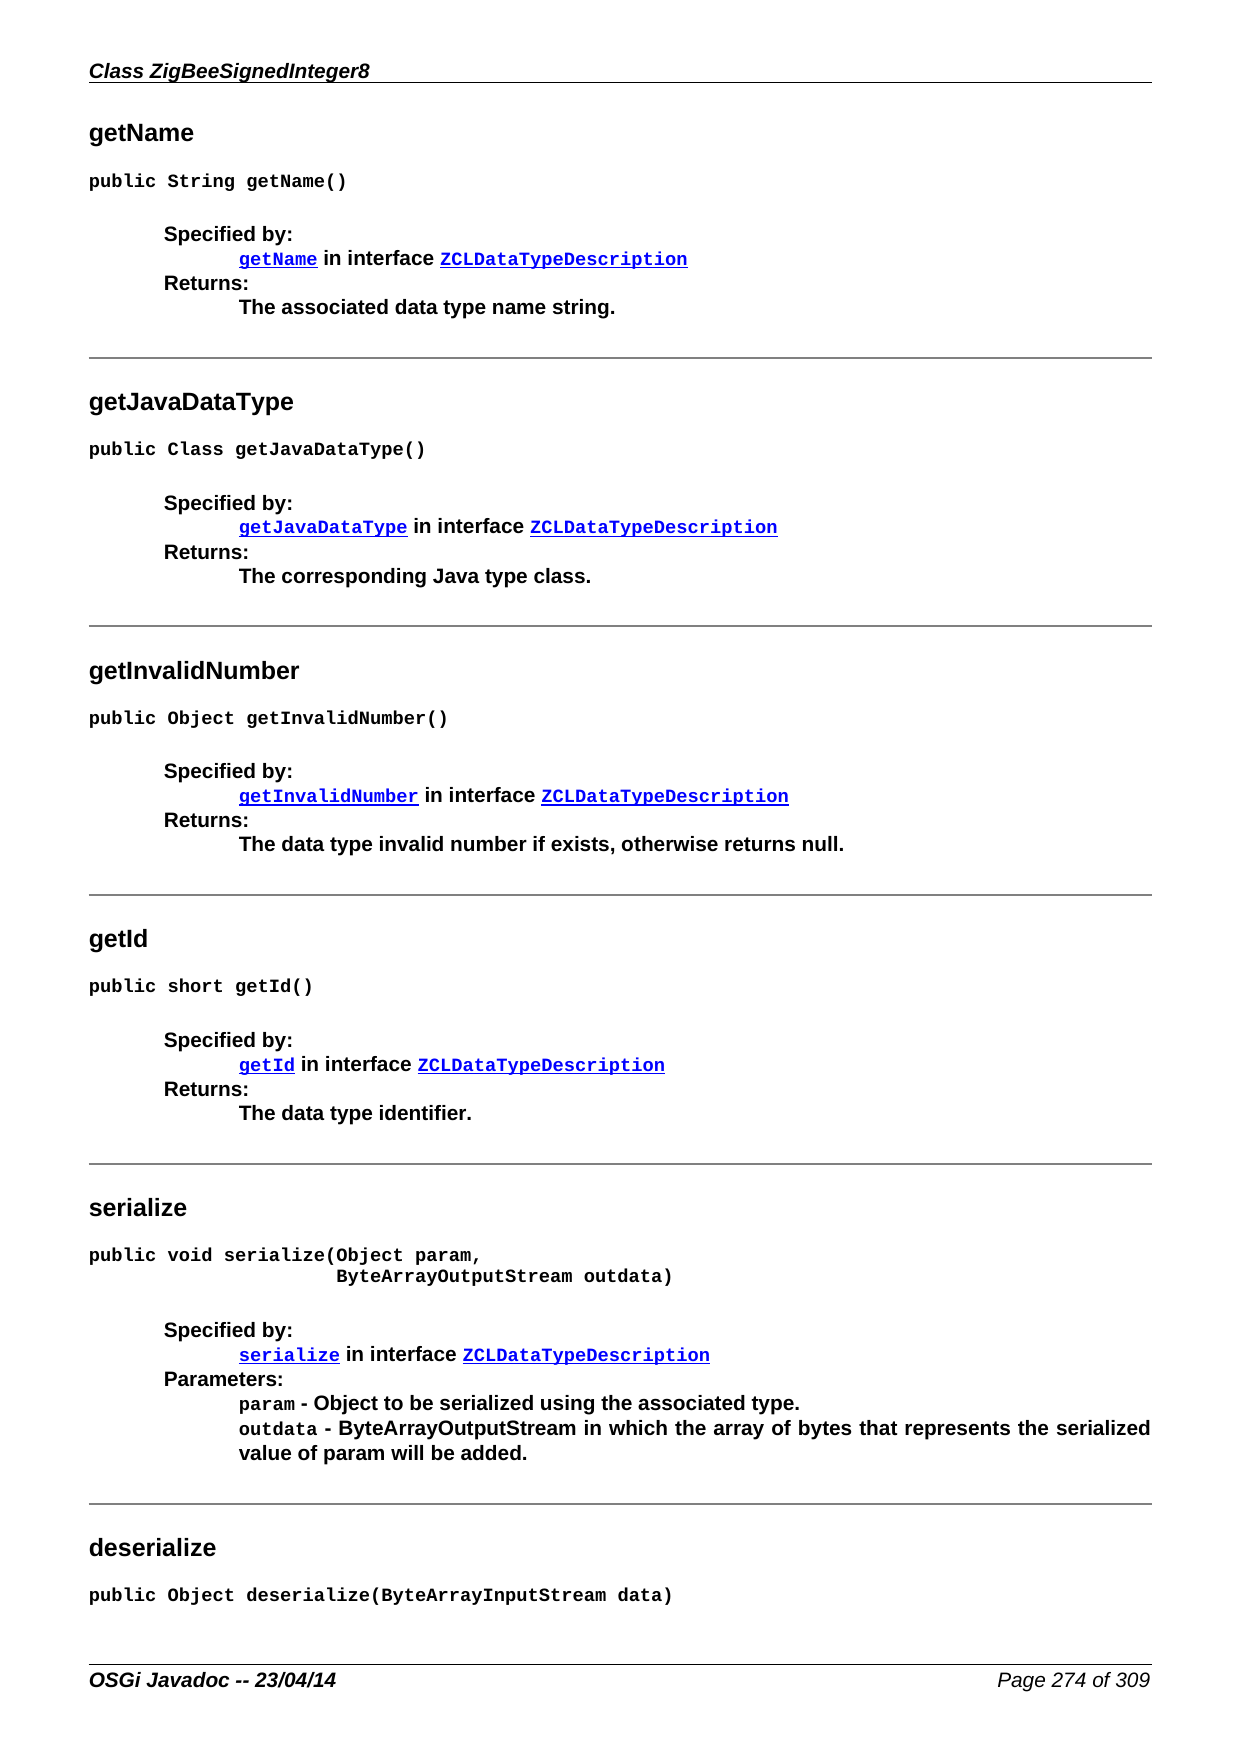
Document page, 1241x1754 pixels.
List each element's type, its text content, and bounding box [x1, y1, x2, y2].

text outdata - ByteArrayOutputStream in which the array of bytes that represents the serialized value of param will be added. [238, 1416, 1152, 1465]
text Specified by: [163, 490, 1152, 514]
text getName in interface ZCLDataTypeDescription [238, 246, 1152, 271]
text getInvalidNumber in interface ZCLDataTypeDescription [238, 783, 1152, 808]
text Specified by: [163, 1318, 1152, 1342]
subtitle serialize [88, 1193, 1152, 1222]
text Returns: [163, 271, 1152, 295]
text Specified by: [163, 759, 1152, 783]
text public String getName() [88, 171, 1152, 193]
text Returns: [163, 539, 1152, 563]
subtitle getId [88, 924, 1152, 953]
subtitle getName [88, 118, 1152, 147]
subtitle deserialize [88, 1533, 1152, 1562]
text public short getId() [88, 977, 1152, 998]
text public Object deserialize(ByteArrayInputStream data) [88, 1586, 1152, 1607]
text param - Object to be serialized using the associated type. [238, 1391, 1152, 1416]
subtitle getInvalidNumber [88, 656, 1152, 684]
subtitle getJavaDataType [88, 387, 1152, 416]
text Specified by: [163, 1028, 1152, 1052]
text Returns: [163, 1077, 1152, 1101]
text public Class getJavaDataType() [88, 440, 1152, 461]
text The data type invalid number if exists, otherwise returns null. [238, 832, 1152, 856]
text getJavaDataType in interface ZCLDataTypeDescription [238, 514, 1152, 539]
text The data type identifier. [238, 1101, 1152, 1125]
text serialize in interface ZCLDataTypeDescription [238, 1342, 1152, 1367]
text Specified by: [163, 222, 1152, 246]
text The corresponding Java type class. [238, 563, 1152, 587]
text Parameters: [163, 1367, 1152, 1391]
text Returns: [163, 808, 1152, 832]
text getId in interface ZCLDataTypeDescription [238, 1052, 1152, 1077]
text public Object getInvalidNumber() [88, 709, 1152, 730]
text public void serialize(Object param, ByteArrayOutputStream outdata) [88, 1246, 1152, 1288]
text The associated data type name string. [238, 295, 1152, 319]
